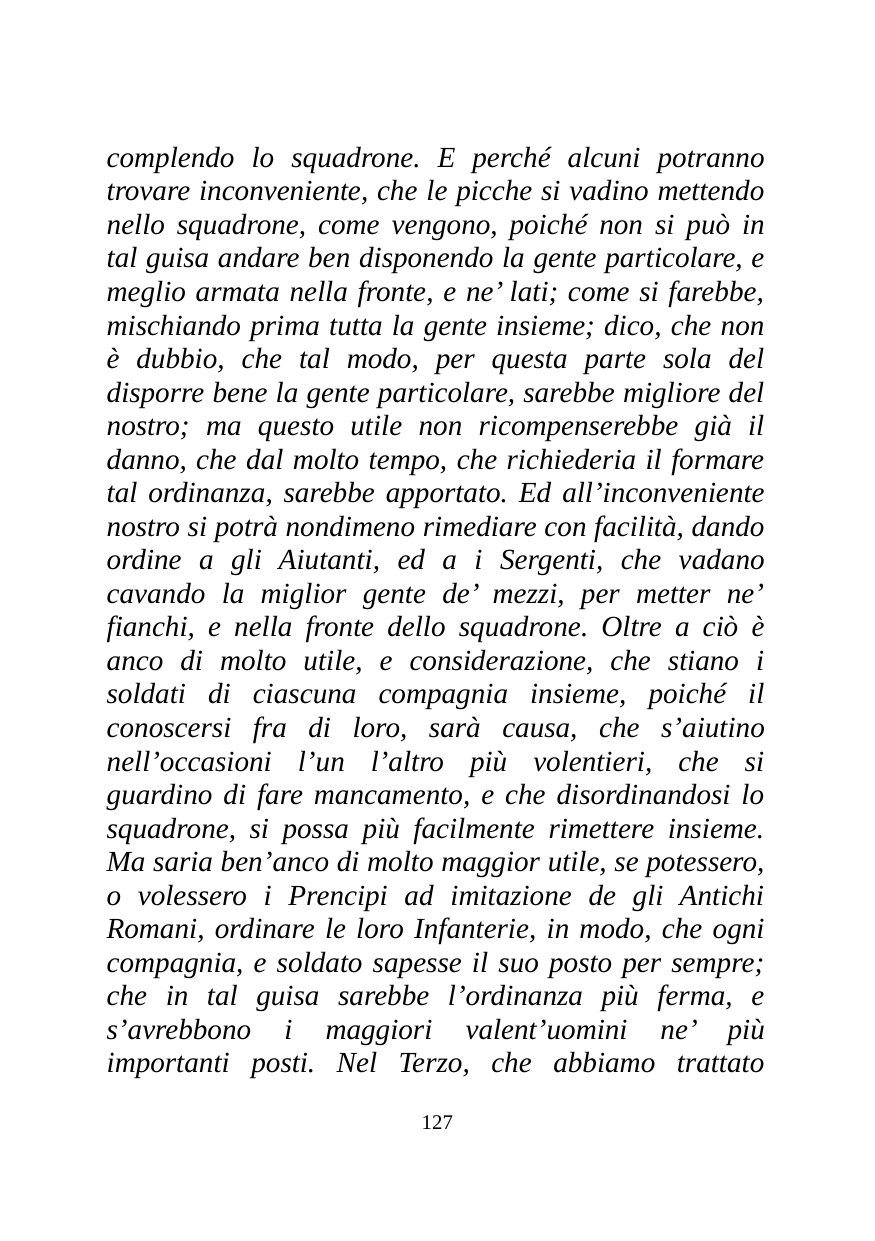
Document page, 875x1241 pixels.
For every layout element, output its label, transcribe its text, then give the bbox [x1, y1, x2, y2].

text complendo lo squadrone. E perché alcuni potranno trovare inconveniente, che le picche si vadino mettendo nello squadrone, come vengono, poiché non si può in tal guisa andare ben disponendo la gente particolare, e meglio armata nella fronte, e ne’ lati; come si farebbe, mischiando prima tutta la gente insieme; dico, che non è dubbio, che tal modo, per questa parte sola del disporre bene la gente particolare, sarebbe migliore del nostro; ma questo utile non ricompenserebbe già il danno, che dal molto tempo, che richiederia il formare tal ordinanza, sarebbe apportato. Ed all’inconveniente nostro si potrà nondimeno rimediare con facilità, dando ordine a gli Aiutanti, ed a i Sergenti, che vadano cavando la miglior gente de’ mezzi, per metter ne’ fianchi, e nella fronte dello squadrone. Oltre a ciò è anco di molto utile, e considerazione, che stiano i soldati di ciascuna compagnia insieme, poiché il conoscersi fra di loro, sarà causa, che s’aiutino nell’occasioni l’un l’altro più volentieri, che si guardino di fare mancamento, e che disordinandosi lo squadrone, si possa più facilmente rimettere insieme. Ma saria ben’anco di molto maggior utile, se potessero, o volessero i Prencipi ad imitazione de gli Antichi Romani, ordinare le loro Infanterie, in modo, che ogni compagnia, e soldato sapesse il suo posto per sempre; che in tal guisa sarebbe l’ordinanza più ferma, e s’avrebbono i maggiori valent’uomini ne’ più importanti posti. Nel Terzo, che abbiamo trattato [106, 140, 768, 1079]
